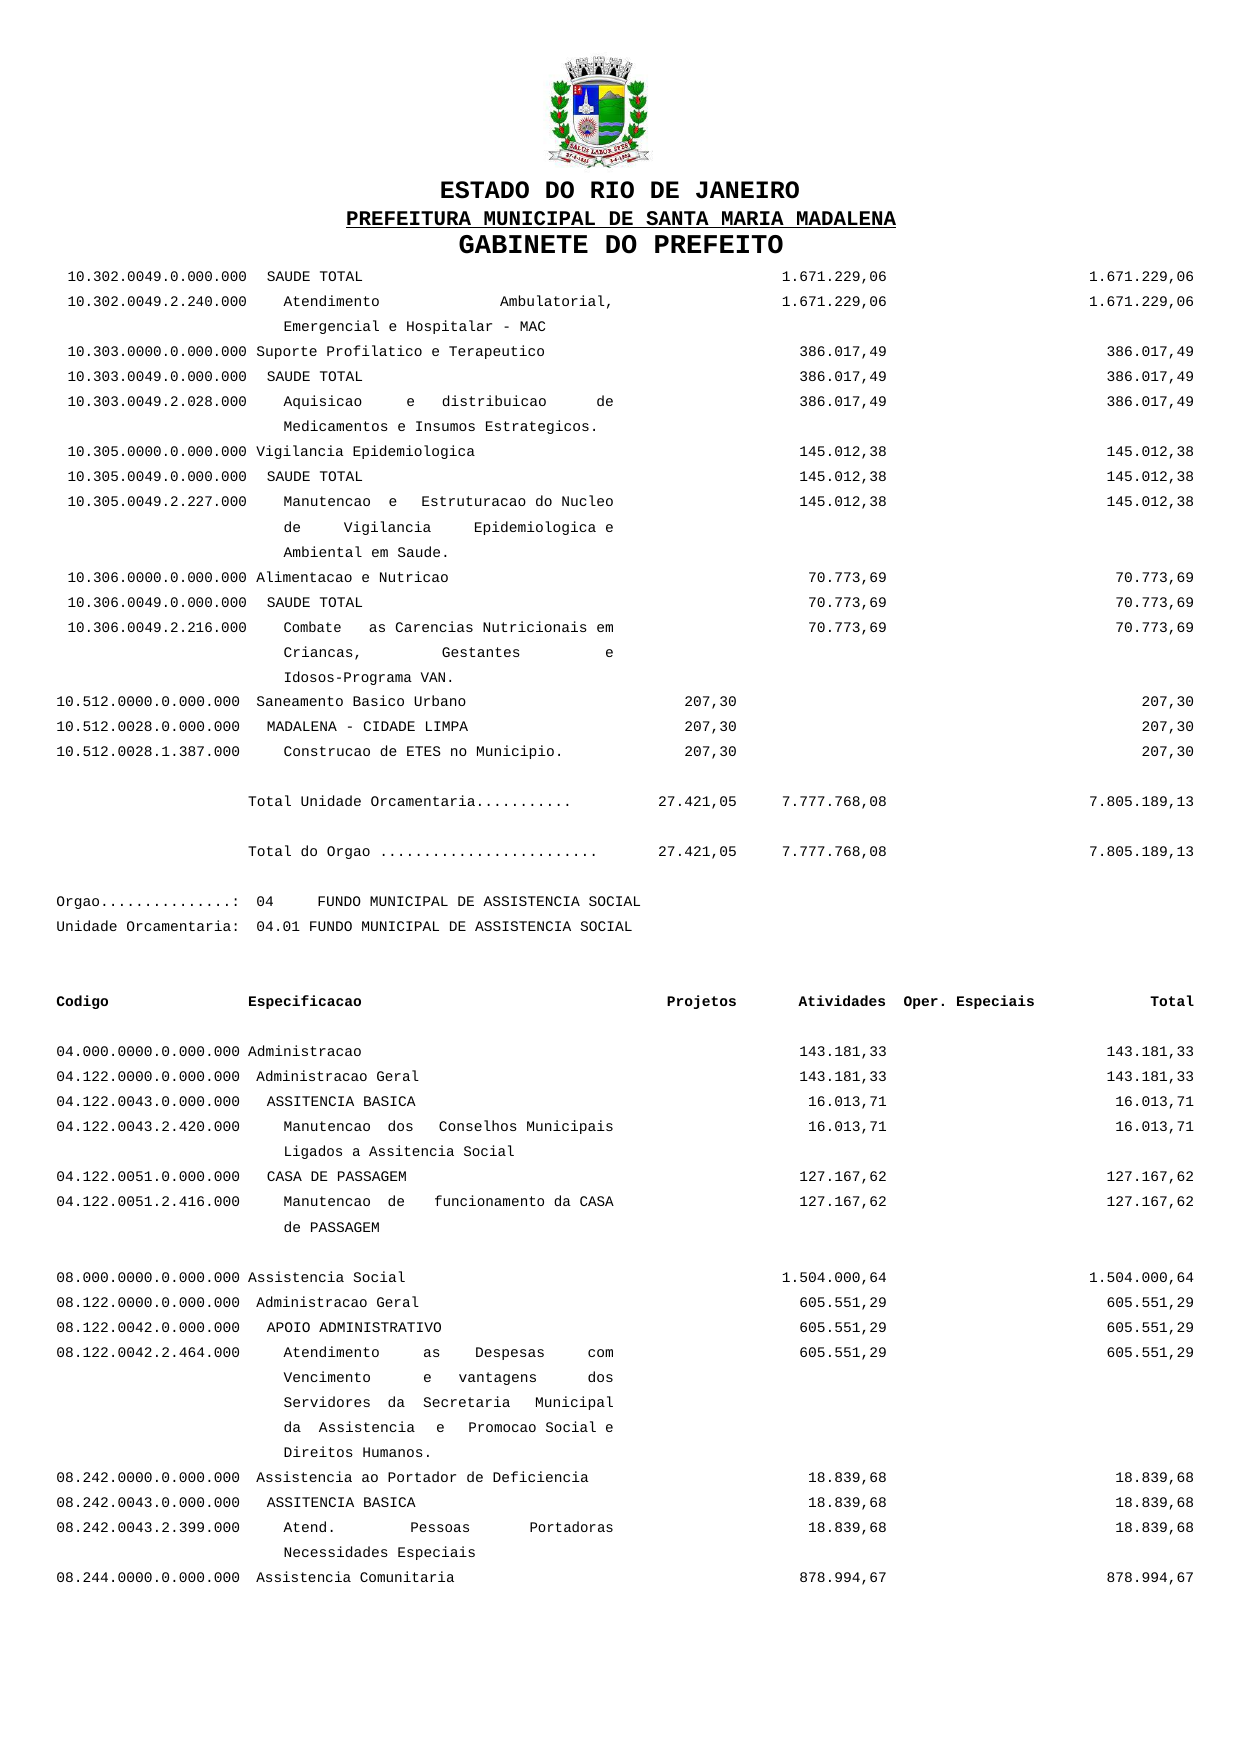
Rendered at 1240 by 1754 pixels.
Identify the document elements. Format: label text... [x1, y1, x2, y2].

table_cell Assistencia Comunitaria [244, 1560, 458, 1585]
table_cell Atendimento [248, 285, 402, 310]
table_header [569, 269, 689, 285]
table_cell 70.773,69 [690, 610, 983, 635]
table_cell 386.017,49 [690, 335, 983, 360]
table_cell [577, 1235, 642, 1285]
table_cell [642, 1135, 752, 1160]
table_cell [423, 1060, 458, 1085]
table_cell [402, 635, 435, 660]
table_cell [56, 1410, 244, 1435]
table_cell 145.012,38 [983, 485, 1194, 510]
table_cell [577, 735, 642, 760]
text ESTADO DO RIO DE JANEIRO [439, 178, 1194, 206]
table_cell [642, 1360, 752, 1385]
table_cell [642, 1160, 752, 1185]
table_cell [752, 1535, 1058, 1560]
table_header [435, 269, 569, 285]
table_cell [690, 510, 983, 535]
table_cell [458, 1235, 519, 1285]
table_cell [519, 710, 577, 735]
table_cell Manutencao [244, 1185, 383, 1210]
table_cell [577, 1535, 642, 1560]
table_cell 04.122.0051.0.000.000 [56, 1160, 244, 1185]
table_cell [569, 585, 689, 610]
table_cell 1.504.000,64 [1058, 1235, 1194, 1285]
table_cell 10.305.0049.0.000.000 [56, 460, 248, 485]
table_cell Total do Orgao ......................... [244, 810, 642, 860]
table_header [642, 669, 752, 685]
table_cell Combate [248, 610, 344, 635]
table_cell 10.512.0000.0.000.000 [56, 685, 244, 710]
text GABINETE DO PREFEITO [458, 230, 1194, 260]
table_cell SAUDE TOTAL [248, 360, 402, 385]
table_cell [383, 1210, 423, 1235]
table_cell Medicamentos e Insumos Estrategicos. [248, 410, 689, 435]
table_cell [458, 1060, 519, 1085]
table_cell [458, 935, 519, 1011]
table_cell 605.551,29 [752, 1335, 1058, 1360]
table_cell e [569, 635, 689, 660]
table_cell funcionamento da CASA [423, 1185, 642, 1210]
table_cell ASSITENCIA BASICA [244, 1085, 423, 1110]
table_cell 16.013,71 [1058, 1110, 1194, 1135]
table_cell 127.167,62 [1058, 1185, 1194, 1210]
table_cell 605.551,29 [1058, 1335, 1194, 1360]
table_cell [56, 1210, 244, 1235]
table_cell 04.122.0043.2.420.000 [56, 1110, 244, 1135]
table_cell [519, 1485, 577, 1510]
table_header [402, 269, 435, 285]
table_cell [569, 460, 689, 485]
table_cell [402, 585, 435, 610]
table_cell [577, 1560, 642, 1585]
table_cell [642, 1110, 752, 1135]
table_cell 1.671.229,06 [690, 285, 983, 310]
table_cell Estruturacao do Nucleo [402, 485, 689, 510]
table_cell Vigilancia Epidemiologica [248, 435, 569, 460]
table_header [752, 669, 1058, 685]
table_cell [56, 810, 244, 860]
table_cell [519, 1210, 577, 1235]
table_cell 27.421,05 [642, 810, 752, 860]
table_cell [642, 1510, 752, 1535]
table_cell [983, 510, 1194, 535]
table_cell 04.122.0043.0.000.000 [56, 1085, 244, 1110]
table_cell as Carencias Nutricionais em [344, 610, 689, 635]
table_cell 18.839,68 [1058, 1460, 1194, 1485]
table_cell 08.242.0000.0.000.000 [56, 1460, 244, 1485]
table_cell [423, 1085, 458, 1110]
table_cell Atendimento [244, 1335, 383, 1360]
table_cell 10.512.0028.0.000.000 [56, 710, 244, 735]
table_header [577, 669, 642, 685]
table_cell 143.181,33 [1058, 1060, 1194, 1085]
table_cell 7.805.189,13 [1058, 810, 1194, 860]
table_cell [56, 310, 248, 335]
table_cell [56, 535, 248, 560]
table_cell [519, 685, 577, 710]
table_cell [752, 1385, 1058, 1410]
table_cell [458, 1160, 519, 1185]
table_cell 386.017,49 [983, 385, 1194, 410]
table_cell [519, 1235, 577, 1285]
table_cell [642, 1560, 752, 1585]
table_cell 386.017,49 [690, 385, 983, 410]
table_cell [577, 685, 642, 710]
table_cell [642, 1210, 752, 1235]
table_cell [519, 935, 577, 1011]
table_cell [642, 1485, 752, 1510]
table_cell [458, 1560, 519, 1585]
table_cell Portadoras [519, 1510, 642, 1535]
table_cell [56, 1385, 244, 1410]
table_cell Epidemiologica e [435, 510, 689, 535]
table_cell [519, 1011, 577, 1060]
table_cell 207,30 [1058, 710, 1194, 735]
table_cell [569, 435, 689, 460]
table_cell [752, 685, 1058, 710]
table_cell 145.012,38 [690, 435, 983, 460]
table_cell 08.122.0042.2.464.000 [56, 1335, 244, 1360]
table_cell 70.773,69 [983, 585, 1194, 610]
table_cell [577, 710, 642, 735]
table_cell 16.013,71 [1058, 1085, 1194, 1110]
table_cell Unidade Orcamentaria: [56, 910, 244, 935]
table_cell e [423, 1410, 458, 1435]
table_cell [752, 860, 1058, 910]
table_cell [569, 535, 689, 560]
table_cell 10.303.0049.0.000.000 [56, 360, 248, 385]
text PREFEITURA MUNICIPAL DE SANTA MARIA MADALENA [346, 206, 1194, 230]
table_cell [402, 360, 435, 385]
table_cell [1058, 1385, 1194, 1410]
table_cell [569, 360, 689, 385]
table_cell ASSITENCIA BASICA [244, 1485, 423, 1510]
table_cell 70.773,69 [983, 560, 1194, 585]
table_cell [1058, 910, 1194, 935]
table_cell Suporte Profilatico e Terapeutico [248, 335, 569, 360]
table_cell [577, 1085, 642, 1110]
table_cell [56, 1535, 244, 1560]
table_cell 18.839,68 [752, 1485, 1058, 1510]
table_cell de [248, 510, 344, 535]
table_cell 70.773,69 [690, 585, 983, 610]
table_cell 1.504.000,64 [752, 1235, 1058, 1285]
table_cell [402, 460, 435, 485]
table_cell [1058, 1360, 1194, 1385]
table_cell 10.306.0049.0.000.000 [56, 585, 248, 610]
table_cell 10.303.0049.2.028.000 [56, 385, 248, 410]
table_cell [752, 1435, 1058, 1460]
table_cell Saneamento Basico Urbano [244, 685, 519, 710]
table_cell 18.839,68 [1058, 1485, 1194, 1510]
table_cell as [423, 1335, 458, 1360]
table_header [458, 669, 519, 685]
table_cell Vigilancia [344, 510, 435, 535]
table_cell 08.244.0000.0.000.000 [56, 1560, 244, 1585]
table_cell Alimentacao e Nutricao [248, 560, 569, 585]
table_cell 143.181,33 [1058, 1011, 1194, 1060]
table_cell Despesas [458, 1335, 577, 1360]
table_cell Conselhos Municipais [423, 1110, 642, 1135]
table_cell e [423, 1360, 458, 1385]
table_cell MADALENA - CIDADE LIMPA [244, 710, 519, 735]
table_cell 127.167,62 [1058, 1160, 1194, 1185]
table_cell dos [383, 1110, 423, 1135]
table_cell 7.777.768,08 [752, 760, 1058, 810]
table_cell [458, 1085, 519, 1110]
table_cell 127.167,62 [752, 1160, 1058, 1185]
table_cell Total Unidade Orcamentaria........... [244, 760, 577, 810]
table_cell Promocao Social e [458, 1410, 642, 1435]
table_cell [577, 1060, 642, 1085]
table_cell [690, 310, 983, 335]
table_cell [519, 1535, 577, 1560]
table_cell 1.671.229,06 [983, 285, 1194, 310]
table_cell [577, 1485, 642, 1510]
table_cell [752, 1360, 1058, 1385]
table_cell 605.551,29 [1058, 1285, 1194, 1310]
table_cell [56, 1435, 244, 1460]
table_cell [519, 1135, 577, 1160]
table_header [56, 669, 244, 685]
table_cell [642, 1185, 752, 1210]
table_cell Ligados a Assitencia Social [244, 1135, 519, 1160]
table_cell Vencimento [244, 1360, 383, 1385]
table_cell [752, 710, 1058, 735]
table_cell [435, 460, 569, 485]
table_cell Emergencial e Hospitalar - MAC [248, 310, 569, 335]
table_cell [519, 1285, 577, 1310]
table_cell SAUDE TOTAL [248, 585, 402, 610]
table_cell 145.012,38 [983, 435, 1194, 460]
table_header SAUDE TOTAL [248, 269, 402, 285]
table_cell [56, 1135, 244, 1160]
table_cell Atend. [244, 1510, 383, 1535]
table_cell [642, 1310, 752, 1335]
table_cell [458, 1435, 519, 1460]
table_cell 18.839,68 [752, 1460, 1058, 1485]
table_cell [423, 1285, 458, 1310]
table_cell Aquisicao [248, 385, 402, 410]
table_cell Municipal [519, 1385, 642, 1410]
table_cell 10.305.0049.2.227.000 [56, 485, 248, 510]
table_cell [642, 1011, 752, 1060]
table_cell [423, 1011, 458, 1060]
table_cell [402, 285, 435, 310]
table_cell 70.773,69 [690, 560, 983, 585]
table_cell [383, 1335, 423, 1360]
table_cell 143.181,33 [752, 1060, 1058, 1085]
table_cell 127.167,62 [752, 1185, 1058, 1210]
table_cell [642, 860, 752, 910]
table_cell distribuicao [435, 385, 569, 410]
table_cell 605.551,29 [752, 1310, 1058, 1335]
table_cell 878.994,67 [1058, 1560, 1194, 1585]
table_cell SAUDE TOTAL [248, 460, 402, 485]
table_cell 386.017,49 [983, 335, 1194, 360]
table_cell [56, 410, 248, 435]
table_header Idosos-Programa VAN. [244, 669, 458, 685]
table_cell Assistencia Social [244, 1235, 423, 1285]
table_cell [458, 1285, 519, 1310]
table_cell 605.551,29 [1058, 1310, 1194, 1335]
table_cell [519, 1160, 577, 1185]
table_cell [690, 635, 983, 660]
table_cell Construcao de ETES no Municipio. [244, 735, 577, 760]
table_cell vantagens [458, 1360, 577, 1385]
table_cell Servidores [244, 1385, 383, 1410]
table_cell com [577, 1335, 642, 1360]
table_cell [752, 1135, 1058, 1160]
table_cell Administracao Geral [244, 1285, 423, 1310]
table_cell 143.181,33 [752, 1011, 1058, 1060]
table_cell [577, 935, 642, 1011]
table_cell 27.421,05 [642, 760, 752, 810]
table_cell 207,30 [1058, 685, 1194, 710]
table_cell Gestantes [435, 635, 569, 660]
table_cell [1058, 1210, 1194, 1235]
table_cell [983, 635, 1194, 660]
table_cell [519, 1435, 577, 1460]
table_cell 04.122.0000.0.000.000 [56, 1060, 244, 1085]
table_cell 04.000.0000.0.000.000 [56, 1011, 244, 1060]
table_cell Assistencia ao Portador de Deficiencia [244, 1460, 642, 1485]
table_cell 7.777.768,08 [752, 810, 1058, 860]
table_cell 10.512.0028.1.387.000 [56, 735, 244, 760]
table_cell [1058, 860, 1194, 910]
table_cell 04.01 FUNDO MUNICIPAL DE ASSISTENCIA SOCIAL [244, 910, 642, 935]
table_cell [383, 1360, 423, 1385]
table_header 1.671.229,06 [690, 269, 983, 285]
table_cell 7.805.189,13 [1058, 760, 1194, 810]
table_cell Total [1058, 935, 1194, 1011]
table_cell da [244, 1410, 304, 1435]
table_cell [435, 360, 569, 385]
table_cell [56, 510, 248, 535]
table_cell Projetos [642, 935, 752, 1011]
table_cell [577, 1285, 642, 1310]
table_cell Especificacao [244, 935, 383, 1011]
table_cell 18.839,68 [1058, 1510, 1194, 1535]
table_cell [983, 310, 1194, 335]
table_cell [642, 1435, 752, 1460]
table_cell [642, 1385, 752, 1410]
table_cell de [383, 1185, 423, 1210]
table_cell da [383, 1385, 423, 1410]
table_cell [983, 535, 1194, 560]
table_cell 207,30 [642, 685, 752, 710]
table_cell 207,30 [642, 735, 752, 760]
table_cell 08.000.0000.0.000.000 [56, 1235, 244, 1285]
table_cell Orgao...............: [56, 860, 244, 910]
table_cell 04 [244, 860, 304, 910]
table_cell [458, 1310, 519, 1335]
table_cell CASA DE PASSAGEM [244, 1160, 423, 1185]
table_cell [1058, 1435, 1194, 1460]
table_cell 10.305.0000.0.000.000 [56, 435, 248, 460]
table_cell [435, 585, 569, 610]
table_cell [1058, 1535, 1194, 1560]
table_cell FUNDO MUNICIPAL DE ASSISTENCIA SOCIAL [304, 860, 642, 910]
table_header [519, 669, 577, 685]
table_cell Direitos Humanos. [244, 1435, 458, 1460]
table_cell [577, 1210, 642, 1235]
table_cell [423, 1210, 458, 1235]
table_cell Ambulatorial, [435, 285, 689, 310]
table_cell 08.242.0043.0.000.000 [56, 1485, 244, 1510]
table_cell [642, 1460, 752, 1485]
table_cell Codigo [56, 935, 244, 1011]
table_cell Manutencao [244, 1110, 383, 1135]
table_cell [642, 1235, 752, 1285]
table_cell [642, 910, 752, 935]
table_cell [56, 635, 248, 660]
table_cell [577, 760, 642, 810]
table_cell [752, 735, 1058, 760]
table_cell Pessoas [383, 1510, 519, 1535]
table_cell 145.012,38 [690, 485, 983, 510]
table_cell 08.122.0042.0.000.000 [56, 1310, 244, 1335]
table_cell e [402, 385, 435, 410]
table_cell [577, 1011, 642, 1060]
table_cell Atividades Oper. Especiais [752, 935, 1058, 1011]
table_cell [458, 1210, 519, 1235]
table_cell 16.013,71 [752, 1085, 1058, 1110]
table_cell Criancas, [248, 635, 402, 660]
table_cell 207,30 [642, 710, 752, 735]
table_cell Administracao [244, 1011, 383, 1060]
table_cell [690, 535, 983, 560]
table_cell Administracao Geral [244, 1060, 423, 1085]
table_cell [383, 935, 423, 1011]
table_cell [519, 1085, 577, 1110]
table_cell 878.994,67 [752, 1560, 1058, 1585]
table_cell 386.017,49 [983, 360, 1194, 385]
table_cell de [569, 385, 689, 410]
table_cell [642, 1535, 752, 1560]
table_cell [577, 1435, 642, 1460]
table_cell 10.306.0049.2.216.000 [56, 610, 248, 635]
table_header [1058, 669, 1194, 685]
table_header 1.671.229,06 [983, 269, 1194, 285]
table_cell [1058, 1410, 1194, 1435]
table_cell Ambiental em Saude. [248, 535, 569, 560]
table_cell [642, 1335, 752, 1360]
table_cell Assistencia [304, 1410, 423, 1435]
table_cell [56, 760, 244, 810]
table_cell [642, 1060, 752, 1085]
table_cell [569, 310, 689, 335]
table_cell 605.551,29 [752, 1285, 1058, 1310]
table_cell 04.122.0051.2.416.000 [56, 1185, 244, 1210]
table_cell Manutencao e [248, 485, 402, 510]
table_cell 70.773,69 [983, 610, 1194, 635]
table_cell [577, 1135, 642, 1160]
table_cell dos [577, 1360, 642, 1385]
table_cell [56, 1360, 244, 1385]
table_cell 145.012,38 [690, 460, 983, 485]
table_cell [577, 1310, 642, 1335]
table_cell [752, 1210, 1058, 1235]
table_cell [519, 1310, 577, 1335]
table_cell [423, 935, 458, 1011]
table_cell [569, 335, 689, 360]
table_cell Secretaria [423, 1385, 519, 1410]
table_cell 08.242.0043.2.399.000 [56, 1510, 244, 1535]
table_cell [752, 1410, 1058, 1435]
table_cell [1058, 1135, 1194, 1160]
table_cell [690, 410, 983, 435]
table_header 10.302.0049.0.000.000 [56, 269, 248, 285]
table_cell [752, 910, 1058, 935]
table_cell [423, 1485, 458, 1510]
table_cell 386.017,49 [690, 360, 983, 385]
table_cell [983, 410, 1194, 435]
table_cell 08.122.0000.0.000.000 [56, 1285, 244, 1310]
table_cell [577, 1160, 642, 1185]
table_cell APOIO ADMINISTRATIVO [244, 1310, 458, 1335]
table_cell [642, 1285, 752, 1310]
table_cell [458, 1485, 519, 1510]
table_cell [519, 1060, 577, 1085]
table_cell 10.306.0000.0.000.000 [56, 560, 248, 585]
table_cell [519, 1560, 577, 1585]
table_cell [423, 1235, 458, 1285]
table_cell Necessidades Especiais [244, 1535, 519, 1560]
table_cell [423, 1160, 458, 1185]
table_cell [642, 1085, 752, 1110]
table_cell [569, 560, 689, 585]
table_cell 10.302.0049.2.240.000 [56, 285, 248, 310]
table_cell de PASSAGEM [244, 1210, 383, 1235]
table_cell [458, 1011, 519, 1060]
table_cell 207,30 [1058, 735, 1194, 760]
table_cell [383, 1011, 423, 1060]
table_cell [642, 1410, 752, 1435]
table_cell 10.303.0000.0.000.000 [56, 335, 248, 360]
table_cell 16.013,71 [752, 1110, 1058, 1135]
table_cell 18.839,68 [752, 1510, 1058, 1535]
table_cell 145.012,38 [983, 460, 1194, 485]
